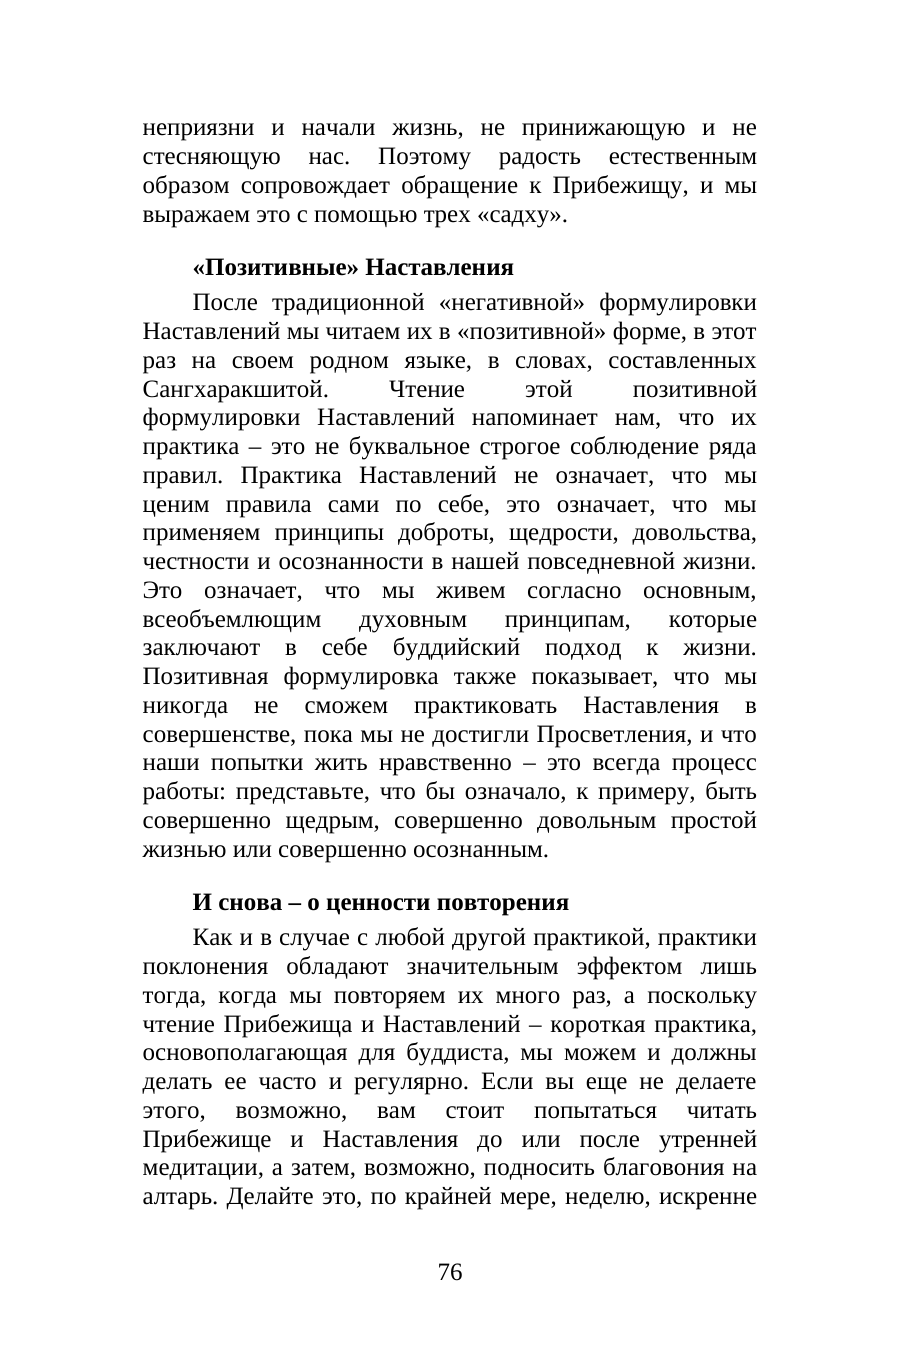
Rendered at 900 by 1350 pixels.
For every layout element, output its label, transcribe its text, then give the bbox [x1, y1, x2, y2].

subtitle И снова – о ценности повторения [142, 887, 757, 916]
text неприязни и начали жизнь, не принижающую и не стесняющую нас. Поэтому радость естественным образом сопровождает обращение к Прибежищу, и мы выражаем это с помощью трех «садху». [142, 112, 757, 227]
text Как и в случае с любой другой практикой, практики поклонения обладают значительным эффектом лишь тогда, когда мы повторяем их много раз, а поскольку чтение Прибежища и Наставлений – короткая практика, основополагающая для буддиста, мы можем и должны делать ее часто и регулярно. Если вы еще не делаете этого, возможно, вам стоит попытаться читать Прибежище и Наставления до или после утренней медитации, а затем, возможно, подносить благовония на алтарь. Делайте это, по крайней мере, неделю, искренне [142, 922, 757, 1210]
text После традиционной «негативной» формулировки Наставлений мы читаем их в «позитивной» форме, в этот раз на своем родном языке, в словах, составленных Сангхаракшитой. Чтение этой позитивной формулировки Наставлений напоминает нам, что их практика – это не буквальное строгое соблюдение ряда правил. Практика Наставлений не означает, что мы ценим правила сами по себе, это означает, что мы применяем принципы доброты, щедрости, довольства, честности и осознанности в нашей повседневной жизни. Это означает, что мы живем согласно основным, всеобъемлющим духовным принципам, которые заключают в себе буддийский подход к жизни. Позитивная формулировка также показывает, что мы никогда не сможем практиковать Наставления в совершенстве, пока мы не достигли Просветления, и что наши попытки жить нравственно – это всегда процесс работы: представьте, что бы означало, к примеру, быть совершенно щедрым, совершенно довольным простой жизнью или совершенно осознанным. [142, 287, 757, 862]
subtitle «Позитивные» Наставления [142, 252, 757, 281]
